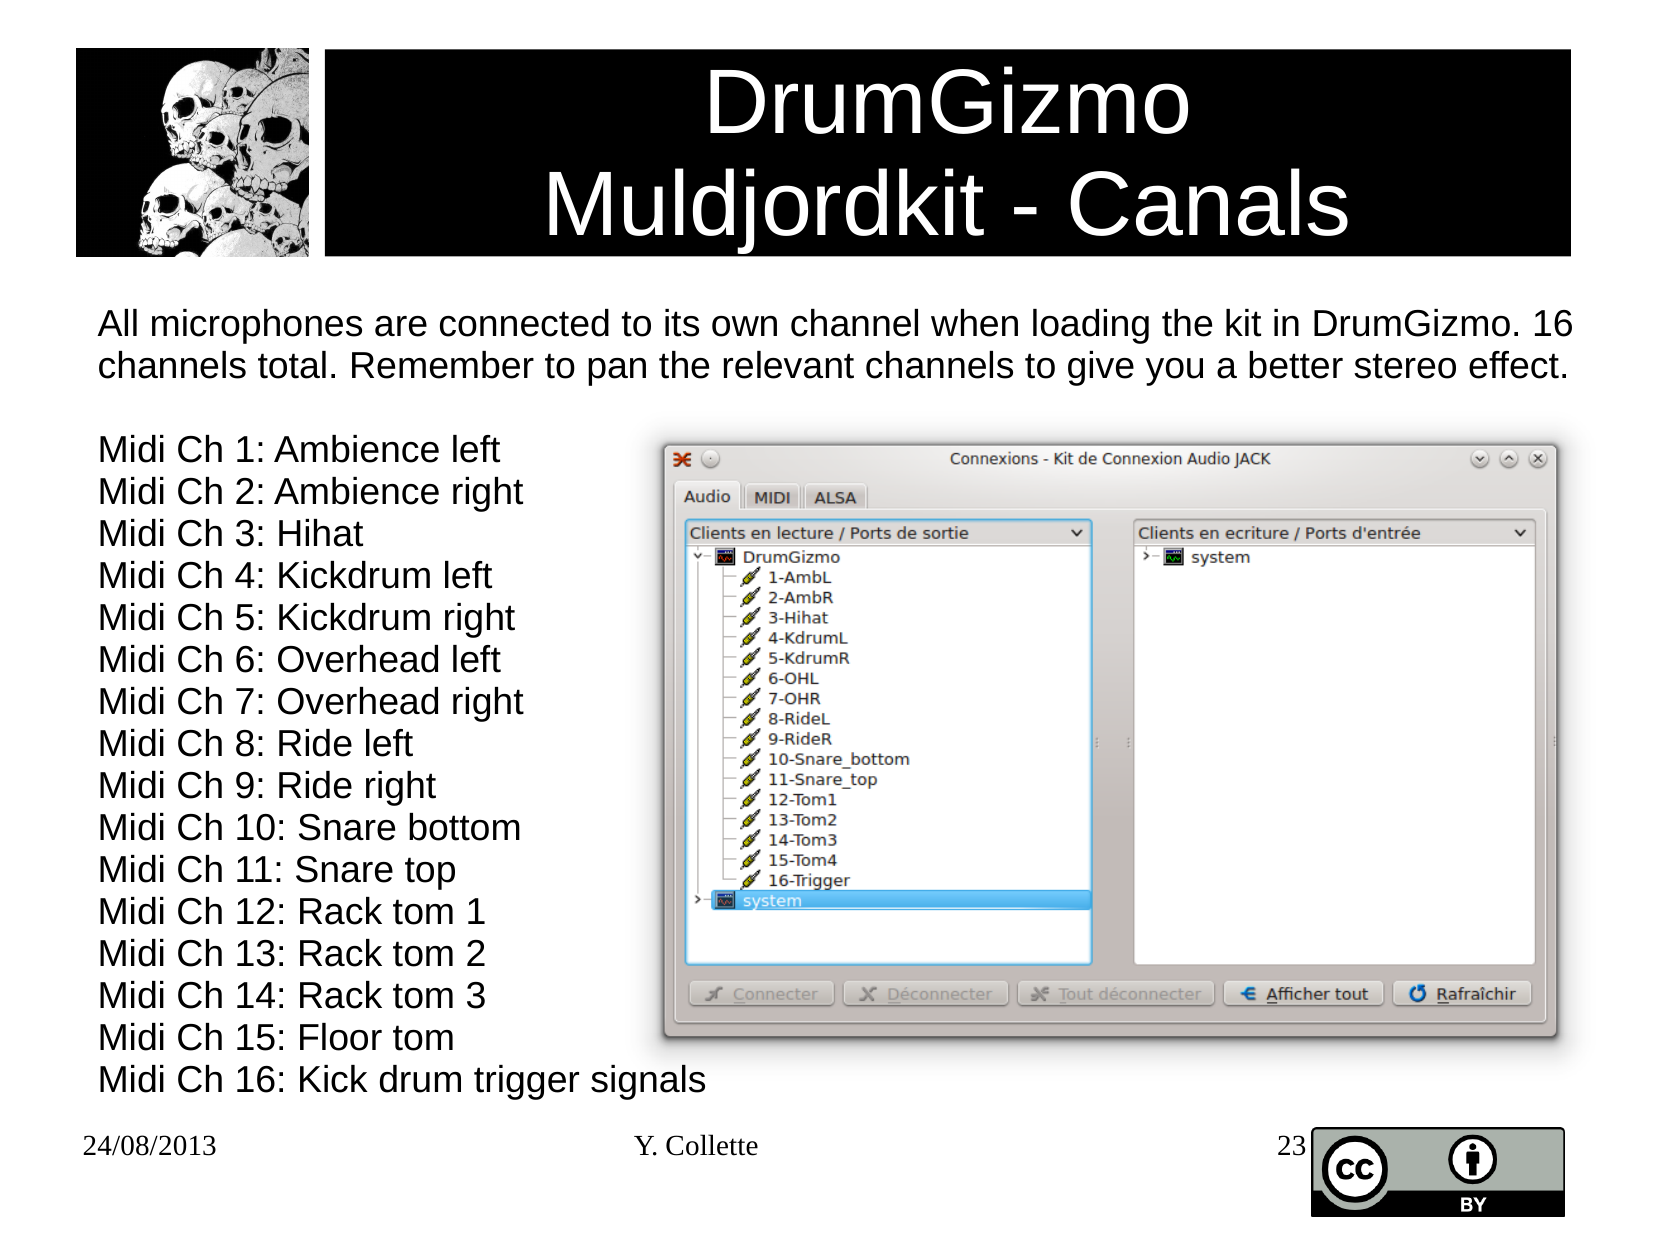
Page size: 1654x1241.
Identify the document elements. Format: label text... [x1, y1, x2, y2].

title DrumGizmo Muldjordkit - Canals [324, 49, 1571, 257]
picture [1311, 1150, 1565, 1217]
picture [76, 48, 309, 257]
text_box All microphones are connected to its own channel when loading the kit in DrumGizmo. 16 channels total. Remember to pan the relevant channels to give you a better stereo effect. Midi Ch 1: Ambience left Midi Ch 2: Ambience right Midi Ch 3: Hihat Midi Ch 4: Kickdrum left Midi Ch 5: Kickdrum right Midi Ch 6: Overhead left Midi Ch 7: Overhead right Midi Ch 8: Ride left Midi Ch 9: Ride right Midi Ch 10: Snare bottom Midi Ch 11: Snare top Midi Ch 12: Rack tom 1 Midi Ch 13: Rack tom 2 Midi Ch 14: Rack tom 3 Midi Ch 15: Floor tom Midi Ch 16: Kick drum trigger signals [82, 295, 1595, 1150]
picture [614, 395, 1607, 1087]
